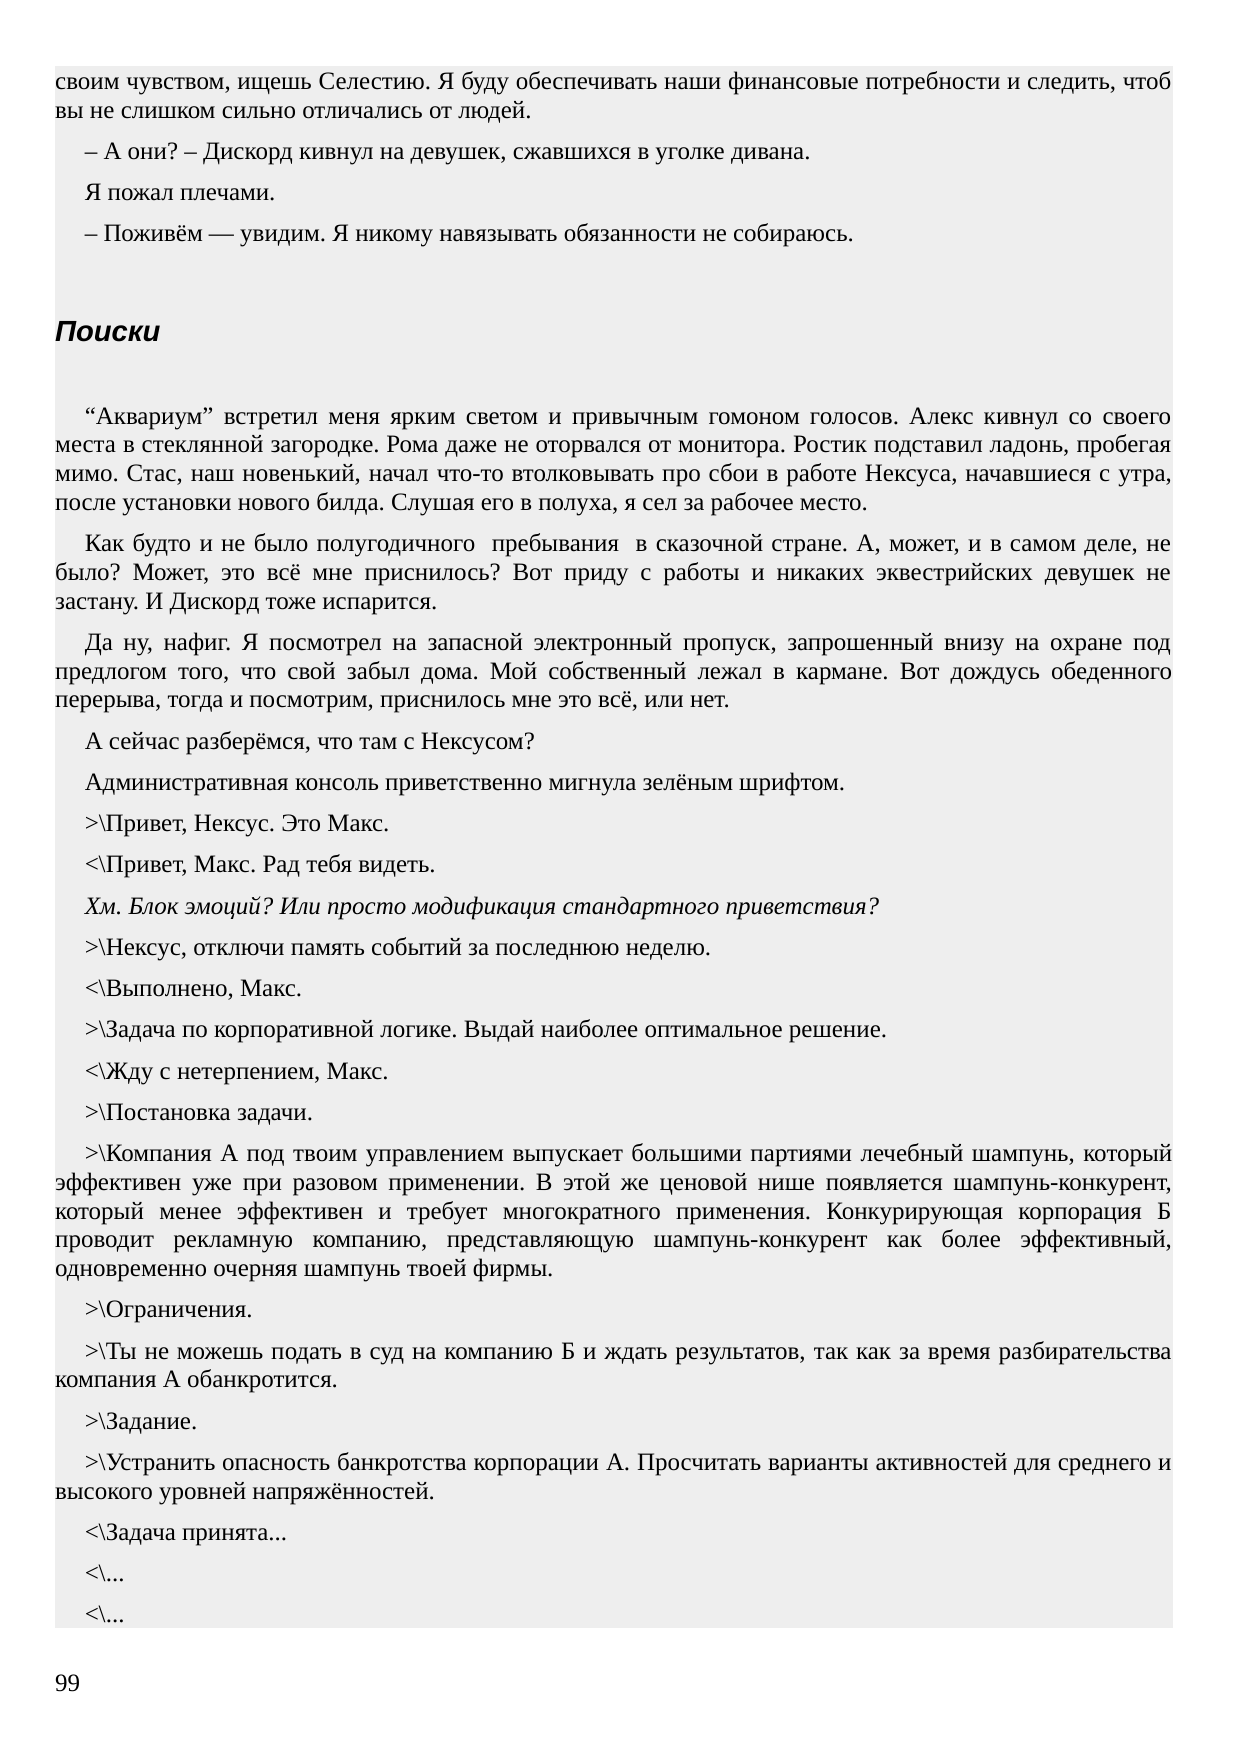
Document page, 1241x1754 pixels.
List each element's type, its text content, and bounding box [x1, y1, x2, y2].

text <\... [55, 1558, 1173, 1587]
text >\Ты не можешь подать в суд на компанию Б и ждать результатов, так как за время разбирательства компания А обанкротится. [55, 1336, 1173, 1393]
text Хм. Блок эмоций? Или просто модификация стандартного приветствия? [55, 891, 1173, 919]
text >\Постановка задачи. [55, 1097, 1173, 1126]
text <\Задача принята... [55, 1517, 1173, 1546]
text >\Компания А под твоим управлением выпускает большими партиями лечебный шампунь, который эффективен уже при разовом применении. В этой же ценовой нише появляется шампунь-конкурент, который менее эффективен и требует многократного применения. Конкурирующая корпорация Б проводит рекламную компанию, представляющую шампунь-конкурент как более эффективный, одновременно очерняя шампунь твоей фирмы. [55, 1138, 1173, 1282]
text >\Ограничения. [55, 1294, 1173, 1323]
text – А они? – Дискорд кивнул на девушек, сжавшихся в уголке дивана. [55, 136, 1173, 165]
text “Аквариум” встретил меня ярким светом и привычным гомоном голосов. Алекс кивнул со своего места в стеклянной загородке. Рома даже не оторвался от монитора. Ростик подставил ладонь, пробегая мимо. Стас, наш новенький, начал что-то втолковывать про сбои в работе Нексуса, начавшиеся с утра, после установки нового билда. Слушая его в полуха, я сел за рабочее место. [55, 401, 1173, 516]
text >\Задание. [55, 1406, 1173, 1434]
text Я пожал плечами. [55, 177, 1173, 206]
text >\Привет, Нексус. Это Макс. [55, 808, 1173, 837]
text <\Жду с нетерпением, Макс. [55, 1056, 1173, 1084]
text Как будто и не было полугодичного пребывания в сказочной стране. А, может, и в самом деле, не было? Может, это всё мне приснилось? Вот приду с работы и никаких эквестрийских девушек не застану. И Дискорд тоже испарится. [55, 528, 1173, 614]
text – Поживём — увидим. Я никому навязывать обязанности не собираюсь. [55, 218, 1173, 247]
text <\Привет, Макс. Рад тебя видеть. [55, 849, 1173, 878]
text >\Задача по корпоративной логике. Выдай наиболее оптимальное решение. [55, 1014, 1173, 1043]
text Административная консоль приветственно мигнула зелёным шрифтом. [55, 767, 1173, 796]
text >\Устранить опасность банкротства корпорации А. Просчитать варианты активностей для среднего и высокого уровней напряжённостей. [55, 1447, 1173, 1504]
text <\... [55, 1599, 1173, 1628]
text своим чувством, ищешь Селестию. Я буду обеспечивать наши финансовые потребности и следить, чтоб вы не слишком сильно отличались от людей. [55, 66, 1173, 123]
text <\Выполнено, Макс. [55, 973, 1173, 1002]
text >\Нексус, отключи память событий за последнюю неделю. [55, 932, 1173, 961]
text Да ну, нафиг. Я посмотрел на запасной электронный пропуск, запрошенный внизу на охране под предлогом того, что свой забыл дома. Мой собственный лежал в кармане. Вот дождусь обеденного перерыва, тогда и посмотрим, приснилось мне это всё, или нет. [55, 627, 1173, 713]
subtitle Поиски [55, 313, 1173, 347]
text А сейчас разберёмся, что там с Нексусом? [55, 726, 1173, 754]
